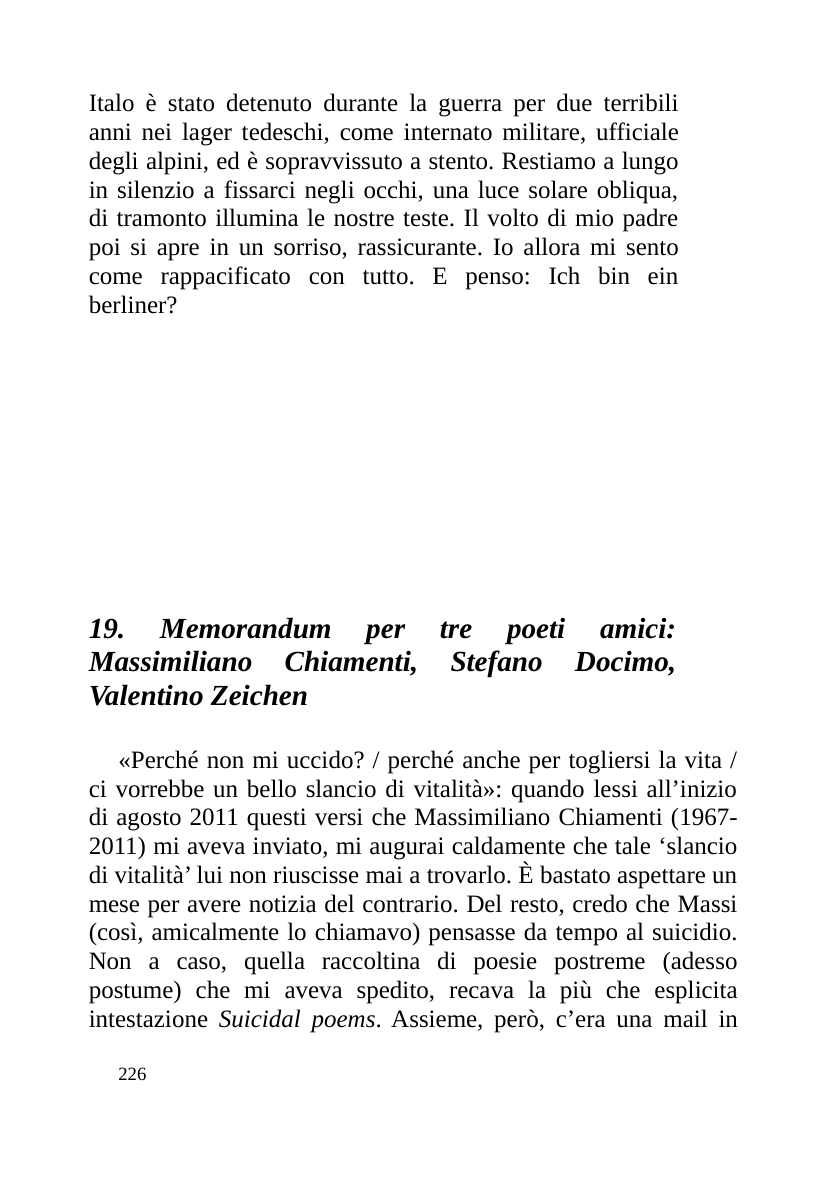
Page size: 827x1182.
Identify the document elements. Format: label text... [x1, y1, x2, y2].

text Italo è stato detenuto durante la guerra per due terribili anni nei lager tedeschi, come internato militare, ufficiale degli alpini, ed è sopravvissuto a stento. Restiamo a lungo in silenzio a fissarci negli occhi, una luce solare obliqua, di tramonto illumina le nostre teste. Il volto di mio padre poi si apre in un sorriso, rassicurante. Io allora mi sento come rappacificato con tutto. E penso: Ich bin ein berliner? [88, 88, 679, 318]
text «Perché non mi uccido? / perché anche per togliersi la vita / ci vorrebbe un bello slancio di vitalità»: quando lessi all’inizio di agosto 2011 questi versi che Massimiliano Chiamenti (1967-2011) mi aveva inviato, mi augurai caldamente che tale ‘slancio di vitalità’ lui non riuscisse mai a trovarlo. È bastato aspettare un mese per avere notizia del contrario. Del resto, credo che Massi (così, amicalmente lo chiamavo) pensasse da tempo al suicidio. Non a caso, quella raccoltina di poesie postreme (adesso postume) che mi aveva spedito, recava la più che esplicita intestazione Suicidal poems. Assieme, però, c’era una mail in [88, 745, 738, 1032]
text 19. Memorandum per tre poeti amici: Massimiliano Chiamenti, Stefano Docimo, Valentino Zeichen [88, 611, 679, 711]
